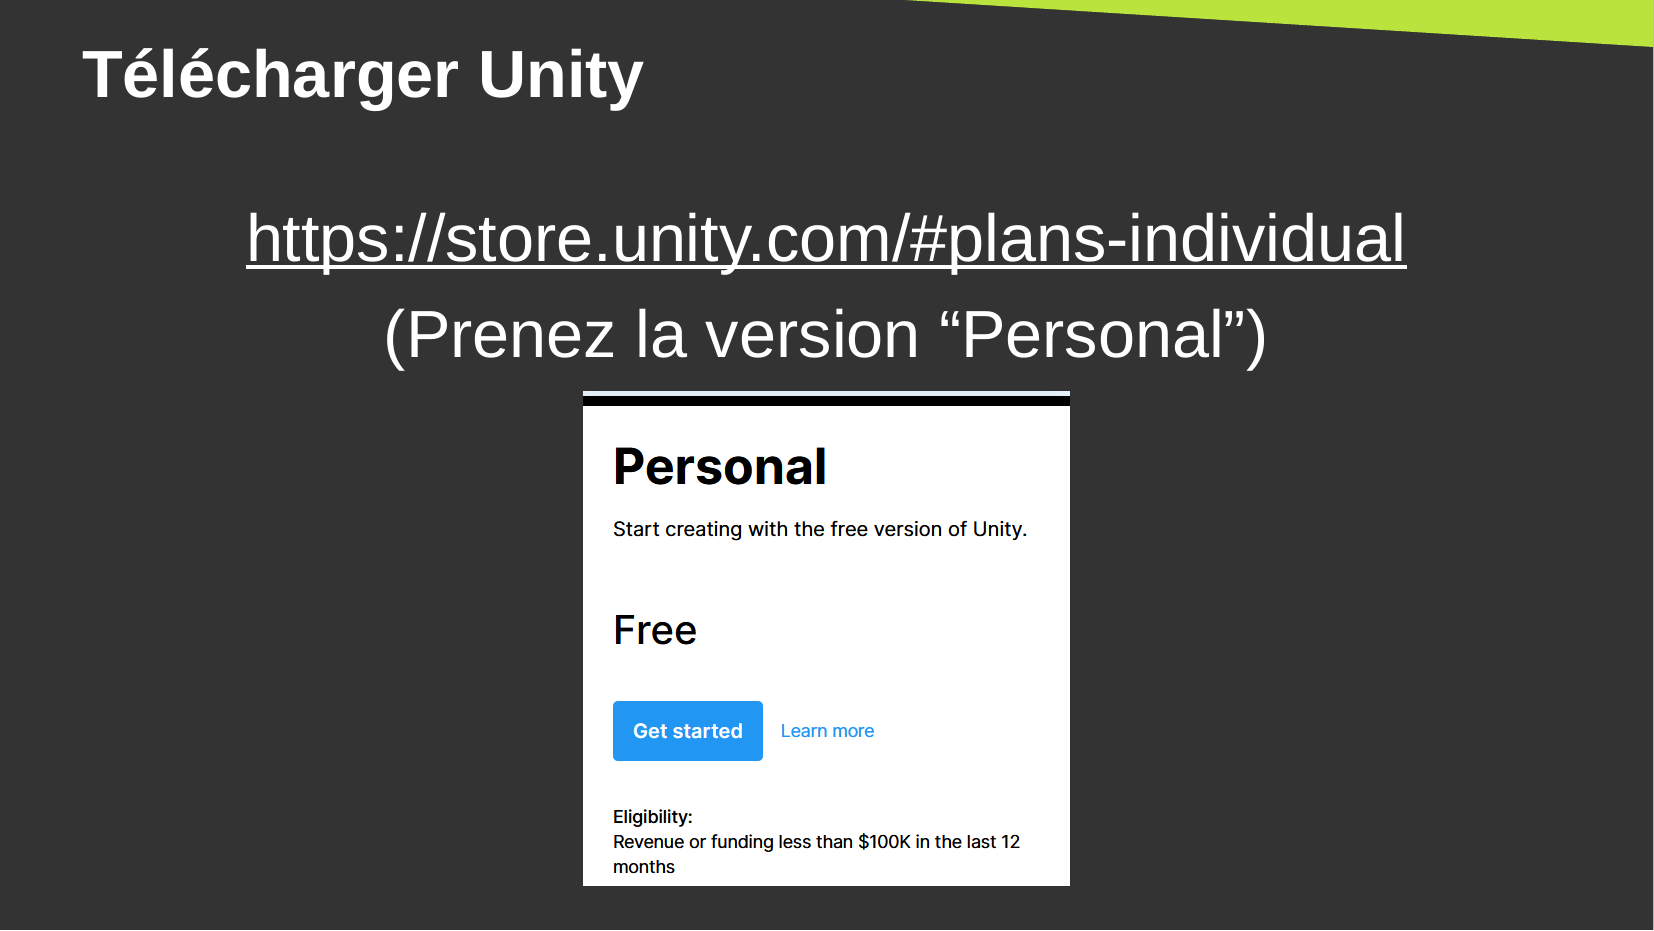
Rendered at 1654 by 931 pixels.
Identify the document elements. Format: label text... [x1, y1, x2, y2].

title Télécharger Unity [82, 37, 1571, 112]
list https://store.unity.com/#plans-individual (Prenez la version “Personal”) [57, 200, 1597, 390]
text_box [905, 0, 1654, 48]
picture [583, 391, 1070, 886]
